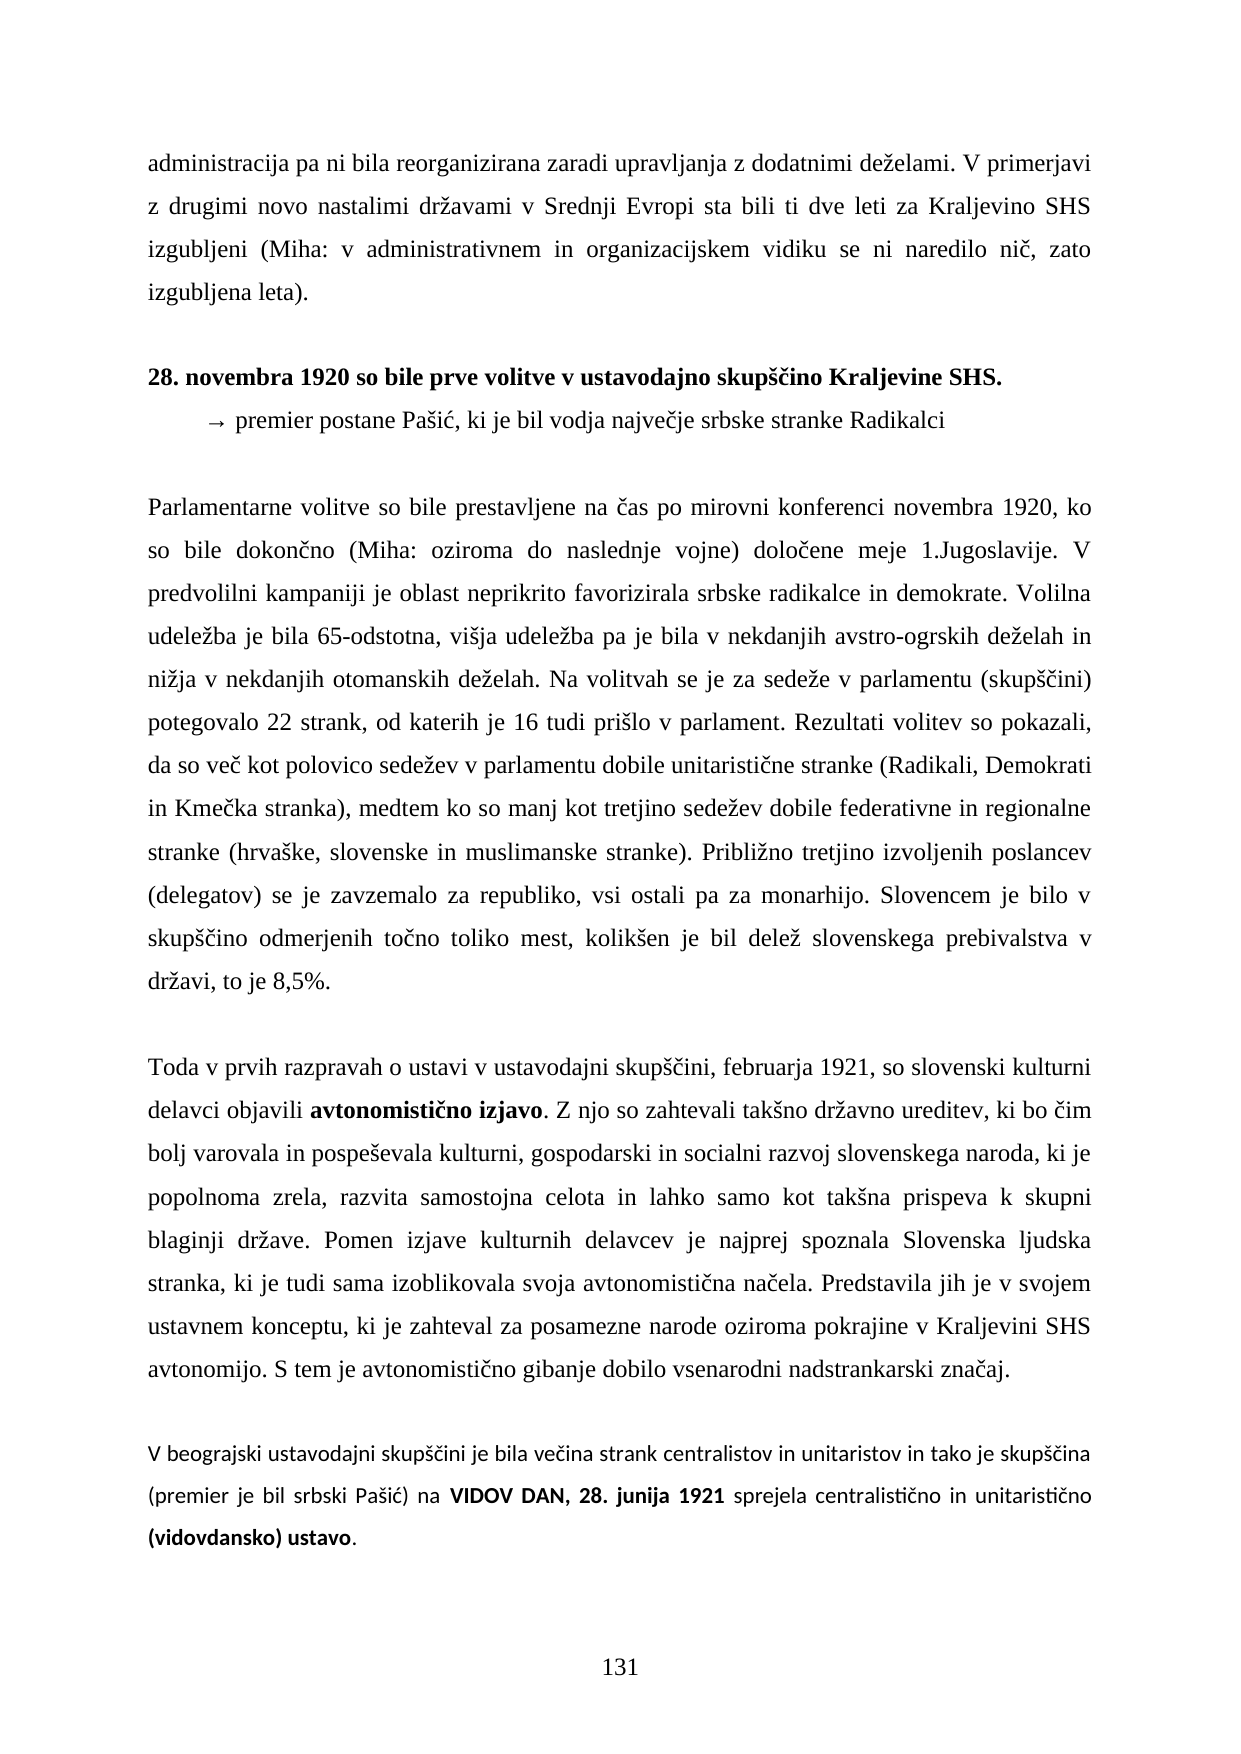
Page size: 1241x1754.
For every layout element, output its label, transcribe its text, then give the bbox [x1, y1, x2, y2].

text V beograjski ustavodajni skupščini je bila večina strank centralistov in unitaristov in tako je skupščina (premier je bil srbski Pašić) na VIDOV DAN, 28. junija 1921 sprejela centralistično in unitaristično (vidovdansko) ustavo. [148, 1439, 1092, 1551]
text Toda v prvih razpravah o ustavi v ustavodajni skupščini, februarja 1921, so slovenski kulturni delavci objavili avtonomistično izjavo. Z njo so zahtevali takšno državno ureditev, ki bo čim bolj varovala in pospeševala kulturni, gospodarski in socialni razvoj slovenskega naroda, ki je popolnoma zrela, razvita samostojna celota in lahko samo kot takšna prispeva k skupni blaginji države. Pomen izjave kulturnih delavcev je najprej spoznala Slovenska ljudska stranka, ki je tudi sama izoblikovala svoja avtonomistična načela. Predstavila jih je v svojem ustavnem konceptu, ki je zahteval za posamezne narode oziroma pokrajine v Kraljevini SHS avtonomijo. S tem je avtonomistično gibanje dobilo vsenarodni nadstrankarski značaj. [148, 1052, 1092, 1383]
text administracija pa ni bila reorganizirana zaradi upravljanja z dodatnimi deželami. V primerjavi z drugimi novo nastalimi državami v Srednji Evropi sta bili ti dve leti za Kraljevino SHS izgubljeni (Miha: v administrativnem in organizacijskem vidiku se ni naredilo nič, zato izgubljena leta). [148, 148, 1092, 306]
text 28. novembra 1920 so bile prve volitve v ustavodajno skupščino Kraljevine SHS. [148, 362, 1092, 391]
text → premier postane Pašić, ki je bil vodja največje srbske stranke Radikalci [148, 405, 1092, 434]
text Parlamentarne volitve so bile prestavljene na čas po mirovni konferenci novembra 1920, ko so bile dokončno (Miha: oziroma do naslednje vojne) določene meje 1.Jugoslavije. V predvolilni kampaniji je oblast neprikrito favorizirala srbske radikalce in demokrate. Volilna udeležba je bila 65-odstotna, višja udeležba pa je bila v nekdanjih avstro-ogrskih deželah in nižja v nekdanjih otomanskih deželah. Na volitvah se je za sedeže v parlamentu (skupščini) potegovalo 22 strank, od katerih je 16 tudi prišlo v parlament. Rezultati volitev so pokazali, da so več kot polovico sedežev v parlamentu dobile unitaristične stranke (Radikali, Demokrati in Kmečka stranka), medtem ko so manj kot tretjino sedežev dobile federativne in regionalne stranke (hrvaške, slovenske in muslimanske stranke). Približno tretjino izvoljenih poslancev (delegatov) se je zavzemalo za republiko, vsi ostali pa za monarhijo. Slovencem je bilo v skupščino odmerjenih točno toliko mest, kolikšen je bil delež slovenskega prebivalstva v državi, to je 8,5%. [148, 492, 1092, 995]
